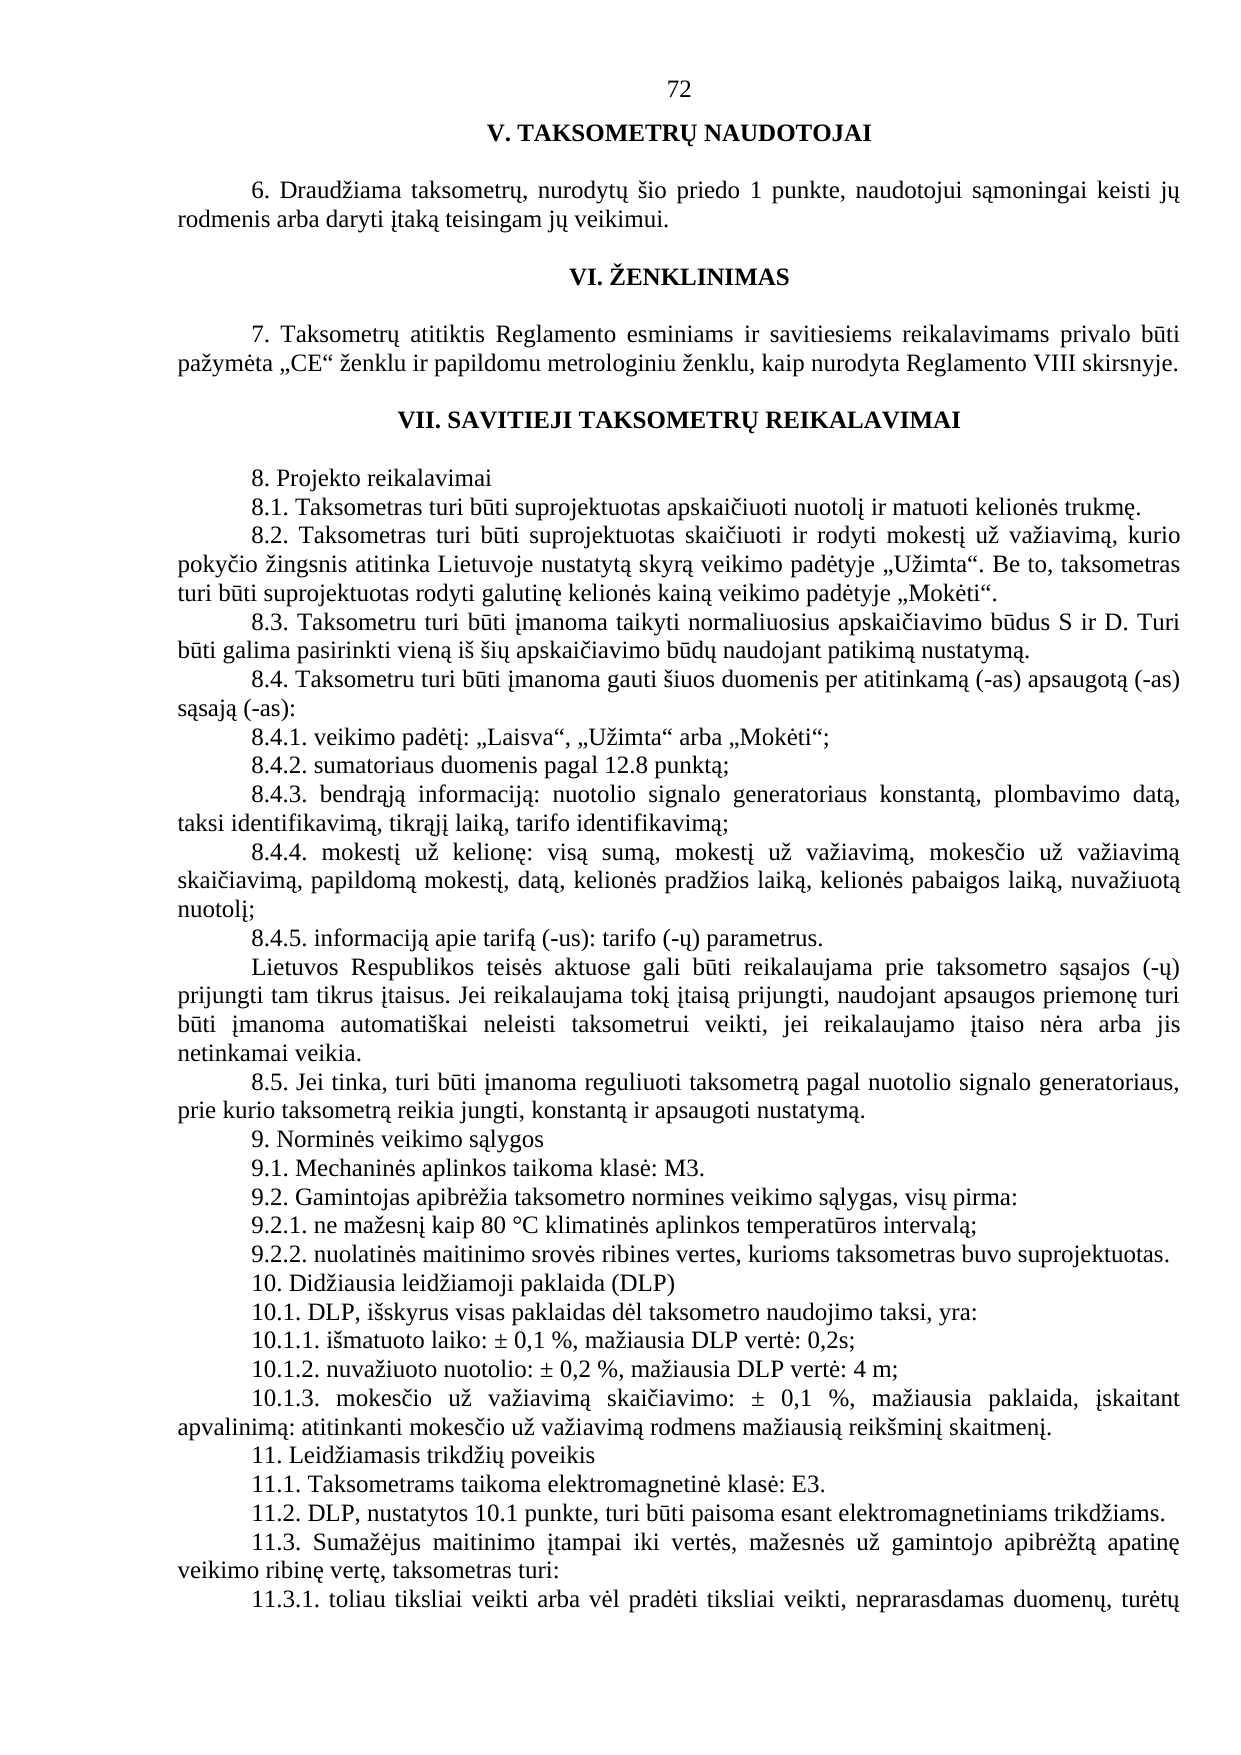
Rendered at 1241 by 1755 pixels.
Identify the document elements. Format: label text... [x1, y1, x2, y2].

text V. TAKSOMETRŲ NAUDOTOJAI [177, 118, 1181, 147]
text 8. Projekto reikalavimai [177, 463, 1181, 492]
text 8.4.1. veikimo padėtį: „Laisva“, „Užimta“ arba „Mokėti“; [177, 722, 1181, 751]
text 8.4.4. mokestį už kelionę: visą sumą, mokestį už važiavimą, mokesčio už važiavimą skaičiavimą, papildomą mokestį, datą, kelionės pradžios laiką, kelionės pabaigos laiką, nuvažiuotą nuotolį; [177, 837, 1181, 923]
text 9.2.1. ne mažesnį kaip 80 °C klimatinės aplinkos temperatūros intervalą; [177, 1211, 1181, 1239]
text 11.2. DLP, nustatytos 10.1 punkte, turi būti paisoma esant elektromagnetiniams trikdžiams. [177, 1498, 1181, 1527]
text 11. Leidžiamasis trikdžių poveikis [177, 1441, 1181, 1469]
text 7. Taksometrų atitiktis Reglamento esminiams ir savitiesiems reikalavimams privalo būti pažymėta „CE“ ženklu ir papildomu metrologiniu ženklu, kaip nurodyta Reglamento VIII skirsnyje. [177, 319, 1181, 377]
text 8.5. Jei tinka, turi būti įmanoma reguliuoti taksometrą pagal nuotolio signalo generatoriaus, prie kurio taksometrą reikia jungti, konstantą ir apsaugoti nustatymą. [177, 1067, 1181, 1124]
text Lietuvos Respublikos teisės aktuose gali būti reikalaujama prie taksometro sąsajos (-ų) prijungti tam tikrus įtaisus. Jei reikalaujama tokį įtaisą prijungti, naudojant apsaugos priemonę turi būti įmanoma automatiškai neleisti taksometrui veikti, jei reikalaujamo įtaiso nėra arba jis netinkamai veikia. [177, 952, 1181, 1067]
text 10. Didžiausia leidžiamoji paklaida (DLP) [177, 1268, 1181, 1297]
text 9.1. Mechaninės aplinkos taikoma klasė: M3. [177, 1153, 1181, 1182]
text 11.3.1. toliau tiksliai veikti arba vėl pradėti tiksliai veikti, neprarasdamas duomenų, turėtų [177, 1584, 1181, 1613]
text 11.3. Sumažėjus maitinimo įtampai iki vertės, mažesnės už gamintojo apibrėžtą apatinę veikimo ribinę vertę, taksometras turi: [177, 1527, 1181, 1584]
text 8.3. Taksometru turi būti įmanoma taikyti normaliuosius apskaičiavimo būdus S ir D. Turi būti galima pasirinkti vieną iš šių apskaičiavimo būdų naudojant patikimą nustatymą. [177, 607, 1181, 664]
text 6. Draudžiama taksometrų, nurodytų šio priedo 1 punkte, naudotojui sąmoningai keisti jų rodmenis arba daryti įtaką teisingam jų veikimui. [177, 176, 1181, 233]
text 8.4.3. bendrąją informaciją: nuotolio signalo generatoriaus konstantą, plombavimo datą, taksi identifikavimą, tikrąjį laiką, tarifo identifikavimą; [177, 779, 1181, 837]
text 10.1.2. nuvažiuoto nuotolio: ± 0,2 %, mažiausia DLP vertė: 4 m; [177, 1354, 1181, 1383]
text VI. ŽENKLINIMAS [177, 262, 1181, 291]
text 10.1. DLP, išskyrus visas paklaidas dėl taksometro naudojimo taksi, yra: [177, 1297, 1181, 1326]
text 8.4.2. sumatoriaus duomenis pagal 12.8 punktą; [177, 751, 1181, 779]
text 9. Norminės veikimo sąlygos [177, 1124, 1181, 1153]
text 8.4.5. informaciją apie tarifą (-us): tarifo (-ų) parametrus. [177, 923, 1181, 952]
text 8.2. Taksometras turi būti suprojektuotas skaičiuoti ir rodyti mokestį už važiavimą, kurio pokyčio žingsnis atitinka Lietuvoje nustatytą skyrą veikimo padėtyje „Užimta“. Be to, taksometras turi būti suprojektuotas rodyti galutinę kelionės kainą veikimo padėtyje „Mokėti“. [177, 521, 1181, 607]
text 9.2.2. nuolatinės maitinimo srovės ribines vertes, kurioms taksometras buvo suprojektuotas. [177, 1239, 1181, 1268]
text 8.4. Taksometru turi būti įmanoma gauti šiuos duomenis per atitinkamą (-as) apsaugotą (-as) sąsają (-as): [177, 664, 1181, 722]
text VII. SAVITIEJI TAKSOMETRŲ REIKALAVIMAI [177, 406, 1181, 434]
text 10.1.3. mokesčio už važiavimą skaičiavimo: ± 0,1 %, mažiausia paklaida, įskaitant apvalinimą: atitinkanti mokesčio už važiavimą rodmens mažiausią reikšminį skaitmenį. [177, 1383, 1181, 1441]
text 11.1. Taksometrams taikoma elektromagnetinė klasė: E3. [177, 1469, 1181, 1498]
text 8.1. Taksometras turi būti suprojektuotas apskaičiuoti nuotolį ir matuoti kelionės trukmę. [177, 492, 1181, 521]
text 9.2. Gamintojas apibrėžia taksometro normines veikimo sąlygas, visų pirma: [177, 1182, 1181, 1211]
text 10.1.1. išmatuoto laiko: ± 0,1 %, mažiausia DLP vertė: 0,2s; [177, 1326, 1181, 1354]
